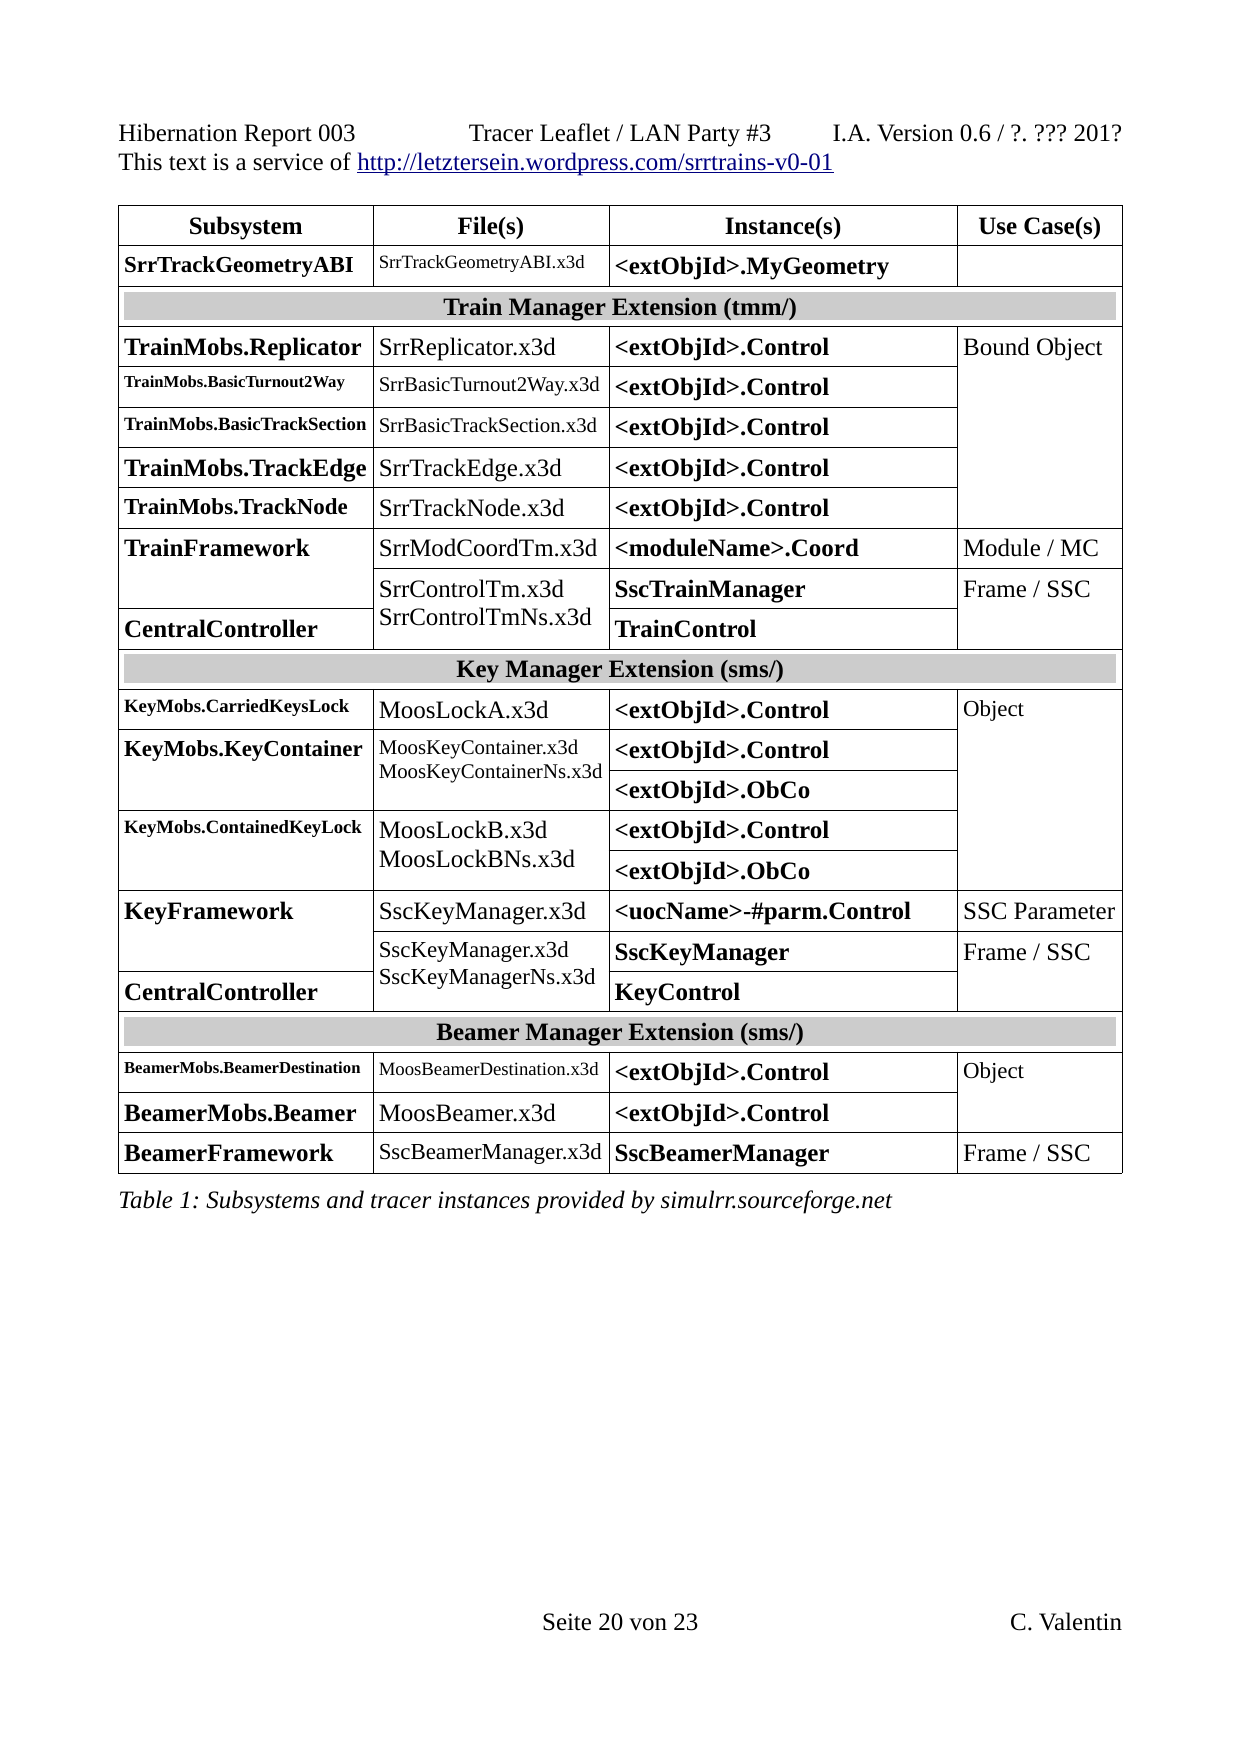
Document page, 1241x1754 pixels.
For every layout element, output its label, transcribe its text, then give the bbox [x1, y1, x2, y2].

table_cell CentralController [119, 609, 373, 648]
table_cell SrrReplicator.x3d [374, 327, 609, 366]
table_cell <moduleName>.Coord [610, 529, 957, 568]
table_cell SscBeamerManager.x3d [374, 1133, 609, 1173]
table_cell <extObjId>.Control [610, 327, 957, 366]
table_cell KeyMobs.CarriedKeysLock [119, 690, 373, 729]
table_cell SscKeyManager [610, 932, 957, 971]
table_cell Beamer Manager Extension (sms/) [119, 1012, 1122, 1052]
table_cell MoosLockB.x3d MoosLockBNs.x3d [374, 811, 609, 890]
table_cell MoosBeamer.x3d [374, 1093, 609, 1132]
table_cell TrainMobs.BasicTrackSection [119, 408, 373, 447]
table_cell SrrTrackNode.x3d [374, 488, 609, 528]
table_cell BeamerMobs.BeamerDestination [119, 1053, 373, 1092]
table_cell Object [958, 690, 1122, 890]
table_cell TrainMobs.Replicator [119, 327, 373, 366]
table_cell <extObjId>.ObCo [610, 771, 957, 810]
table_header File(s) [374, 206, 609, 245]
table_header Use Case(s) [958, 206, 1122, 245]
table_cell SscTrainManager [610, 569, 957, 608]
table_cell <extObjId>.ObCo [610, 851, 957, 890]
table_cell BeamerFramework [119, 1133, 373, 1173]
table_cell TrainFramework [119, 529, 373, 608]
table_cell SrrBasicTurnout2Way.x3d [374, 367, 609, 407]
table_cell BeamerMobs.Beamer [119, 1093, 373, 1132]
table_cell TrainMobs.BasicTurnout2Way [119, 367, 373, 407]
table_cell SscBeamerManager [610, 1133, 957, 1173]
table_cell SrrTrackEdge.x3d [374, 448, 609, 487]
table_cell <uocName>-#parm.Control [610, 891, 957, 931]
table_cell Frame / SSC [958, 569, 1122, 648]
table_cell KeyControl [610, 972, 957, 1011]
table_cell TrainMobs.TrackEdge [119, 448, 373, 487]
table_cell SrrTrackGeometryABI [119, 246, 373, 286]
table_cell <extObjId>.Control [610, 1093, 957, 1132]
table_cell Frame / SSC [958, 1133, 1122, 1173]
table_cell KeyMobs.ContainedKeyLock [119, 811, 373, 890]
table_cell MoosBeamerDestination.x3d [374, 1053, 609, 1092]
table_cell SrrBasicTrackSection.x3d [374, 408, 609, 447]
table_cell TrainControl [610, 609, 957, 648]
table_cell Bound Object [958, 327, 1122, 528]
table_cell SrrTrackGeometryABI.x3d [374, 246, 609, 286]
table_cell Train Manager Extension (tmm/) [119, 287, 1122, 326]
table_cell MoosKeyContainer.x3d MoosKeyContainerNs.x3d [374, 730, 609, 810]
table_cell TrainMobs.TrackNode [119, 488, 373, 528]
table_cell <extObjId>.MyGeometry [610, 246, 957, 286]
table_cell <extObjId>.Control [610, 448, 957, 487]
table_cell Frame / SSC [958, 932, 1122, 1011]
table_cell SscKeyManager.x3d SscKeyManagerNs.x3d [374, 932, 609, 1011]
table_cell MoosLockA.x3d [374, 690, 609, 729]
text Table 1: Subsystems and tracer instances provided by simulrr.sourceforge.net [118, 1185, 1122, 1214]
table_cell Key Manager Extension (sms/) [119, 650, 1122, 689]
table_cell <extObjId>.Control [610, 1053, 957, 1092]
table_cell <extObjId>.Control [610, 408, 957, 447]
table_header Subsystem [119, 206, 373, 245]
table_cell Object [958, 1053, 1122, 1132]
table_cell [958, 246, 1122, 286]
table_cell KeyMobs.KeyContainer [119, 730, 373, 810]
table_cell <extObjId>.Control [610, 811, 957, 850]
table_cell CentralController [119, 972, 373, 1011]
table_cell SrrModCoordTm.x3d [374, 529, 609, 568]
table_cell SscKeyManager.x3d [374, 891, 609, 931]
table_cell <extObjId>.Control [610, 367, 957, 407]
table_cell SrrControlTm.x3d SrrControlTmNs.x3d [374, 569, 609, 648]
table_cell <extObjId>.Control [610, 730, 957, 769]
table_cell SSC Parameter [958, 891, 1122, 931]
table_header Instance(s) [610, 206, 957, 245]
table_cell <extObjId>.Control [610, 690, 957, 729]
table_cell <extObjId>.Control [610, 488, 957, 528]
table_cell Module / MC [958, 529, 1122, 568]
table_cell KeyFramework [119, 891, 373, 971]
